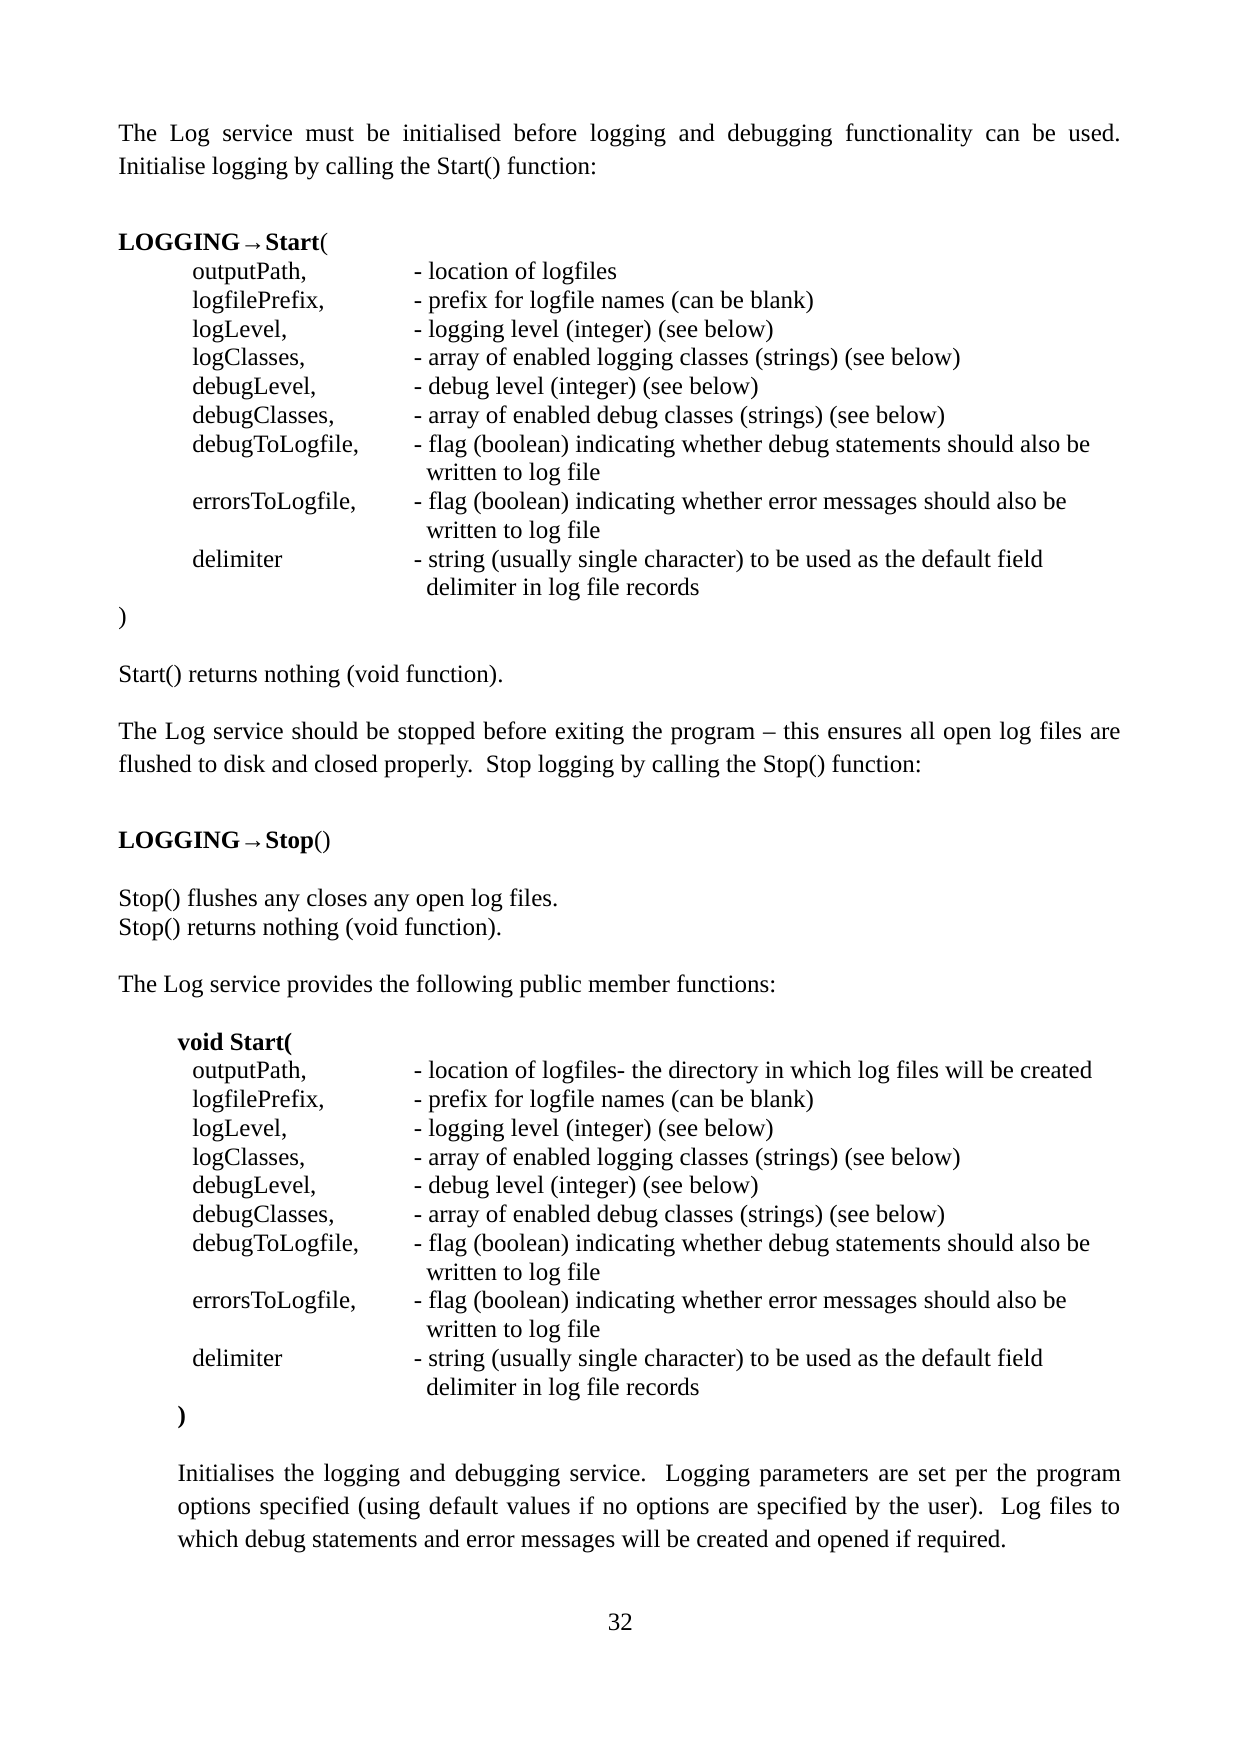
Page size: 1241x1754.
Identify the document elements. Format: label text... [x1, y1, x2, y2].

text debugLevel, - debug level (integer) (see below) [118, 371, 1122, 400]
text errorsToLogfile, - flag (boolean) indicating whether error messages should also be written to log file [118, 1286, 1122, 1343]
text logClasses, - array of enabled logging classes (strings) (see below) [118, 342, 1122, 371]
text ) [118, 1401, 1122, 1429]
text Stop() returns nothing (void function). [118, 912, 1122, 941]
text logfilePrefix, - prefix for logfile names (can be blank) [118, 1084, 1122, 1113]
text Start() returns nothing (void function). [118, 659, 1122, 687]
text logLevel, - logging level (integer) (see below) [118, 314, 1122, 342]
text Stop() flushes any closes any open log files. [118, 883, 1122, 912]
text errorsToLogfile, - flag (boolean) indicating whether error messages should also be written to log file [118, 486, 1122, 544]
text debugLevel, - debug level (integer) (see below) [118, 1171, 1122, 1199]
text debugClasses, - array of enabled debug classes (strings) (see below) [118, 1199, 1122, 1228]
text delimiter in log file records [118, 572, 1122, 601]
text LOGGING→Stop() [118, 826, 1122, 854]
text debugClasses, - array of enabled debug classes (strings) (see below) [118, 400, 1122, 429]
text outputPath, - location of logfiles- the directory in which log files will be created [118, 1056, 1122, 1084]
text logClasses, - array of enabled logging classes (strings) (see below) [118, 1142, 1122, 1171]
text Initialises the logging and debugging service. Logging parameters are set per the program options specified (using default values if no options are specified by the user). Log files to which debug statements and error messages will be created and opened if required. [177, 1458, 1122, 1553]
text The Log service should be stopped before exiting the program – this ensures all open log files are flushed to disk and closed properly. Stop logging by calling the Stop() function: [118, 716, 1122, 778]
text The Log service provides the following public member functions: [118, 969, 1122, 998]
text logfilePrefix, - prefix for logfile names (can be blank) [118, 285, 1122, 314]
text LOGGING→Start( [118, 227, 1122, 256]
text void Start( [118, 1027, 1122, 1056]
text logLevel, - logging level (integer) (see below) [118, 1113, 1122, 1142]
text outputPath, - location of logfiles [118, 256, 1122, 285]
text debugToLogfile, - flag (boolean) indicating whether debug statements should also be written to log file [118, 429, 1122, 486]
text delimiter in log file records [118, 1372, 1122, 1401]
text debugToLogfile, - flag (boolean) indicating whether debug statements should also be written to log file [118, 1228, 1122, 1286]
text ) [118, 601, 1122, 630]
text The Log service must be initialised before logging and debugging functionality can be used. Initialise logging by calling the Start() function: [118, 118, 1122, 180]
text delimiter - string (usually single character) to be used as the default field [118, 1343, 1122, 1372]
text delimiter - string (usually single character) to be used as the default field [118, 544, 1122, 572]
